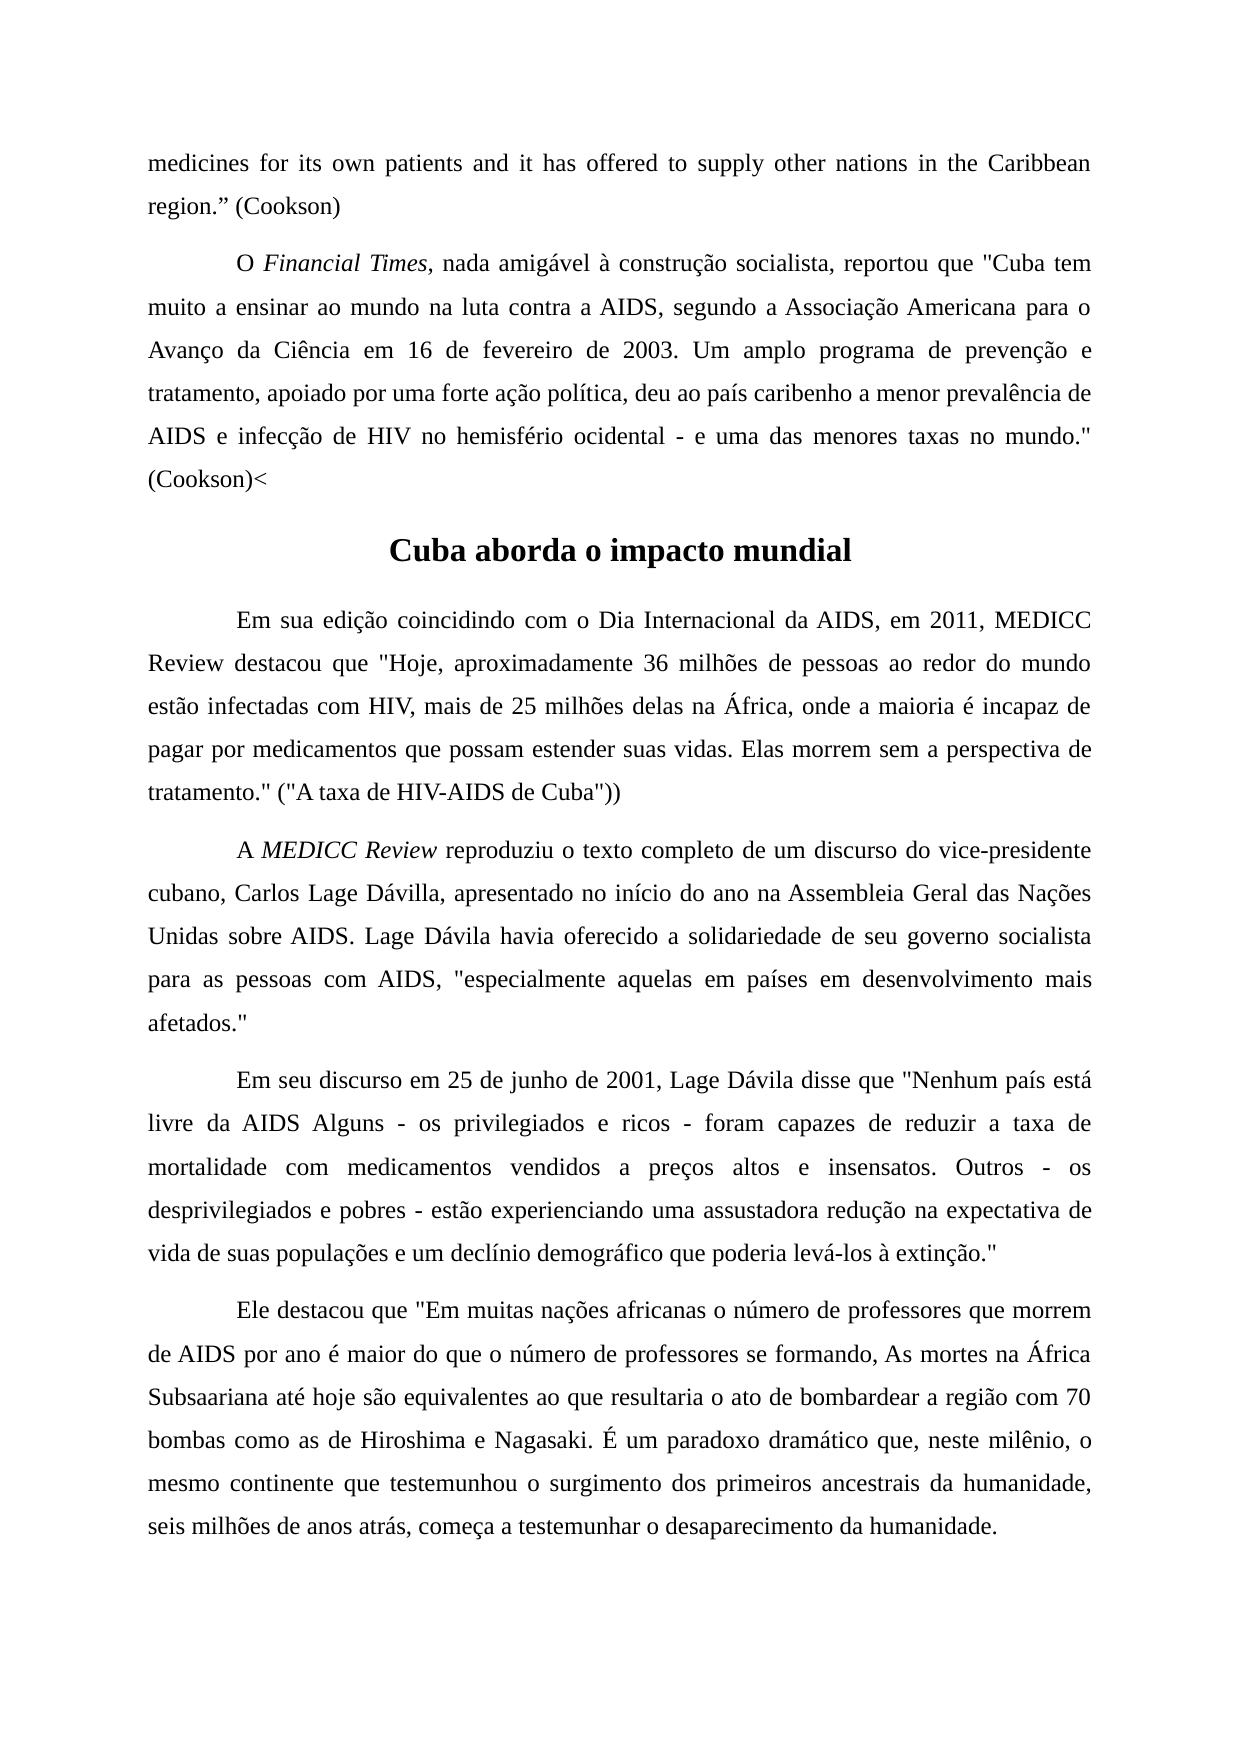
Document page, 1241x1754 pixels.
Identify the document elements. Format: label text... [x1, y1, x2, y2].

subtitle Cuba aborda o impacto mundial [148, 531, 1093, 569]
text A MEDICC Review reproduziu o texto completo de um discurso do vice-presidente cubano, Carlos Lage Dávilla, apresentado no início do ano na Assembleia Geral das Nações Unidas sobre AIDS. Lage Dávila havia oferecido a solidariedade de seu governo socialista para as pessoas com AIDS, "especialmente aquelas em países em desenvolvimento mais afetados." [148, 835, 1093, 1036]
text Em sua edição coincidindo com o Dia Internacional da AIDS, em 2011, MEDICC Review destacou que "Hoje, aproximadamente 36 milhões de pessoas ao redor do mundo estão infectadas com HIV, mais de 25 milhões delas na África, onde a maioria é incapaz de pagar por medicamentos que possam estender suas vidas. Elas morrem sem a perspectiva de tratamento." ("A taxa de HIV-AIDS de Cuba")) [148, 605, 1093, 806]
text Em seu discurso em 25 de junho de 2001, Lage Dávila disse que "Nenhum país está livre da AIDS Alguns - os privilegiados e ricos - foram capazes de reduzir a taxa de mortalidade com medicamentos vendidos a preços altos e insensatos. Outros - os desprivilegiados e pobres - estão experienciando uma assustadora redução na expectativa de vida de suas populações e um declínio demográfico que poderia levá-los à extinção." [148, 1065, 1093, 1267]
text Ele destacou que "Em muitas nações africanas o número de professores que morrem de AIDS por ano é maior do que o número de professores se formando, As mortes na África Subsaariana até hoje são equivalentes ao que resultaria o ato de bombardear a região com 70 bombas como as de Hiroshima e Nagasaki. É um paradoxo dramático que, neste milênio, o mesmo continente que testemunhou o surgimento dos primeiros ancestrais da humanidade, seis milhões de anos atrás, começa a testemunhar o desaparecimento da humanidade. [148, 1296, 1093, 1540]
text O Financial Times, nada amigável à construção socialista, reportou que "Cuba tem muito a ensinar ao mundo na luta contra a AIDS, segundo a Associação Americana para o Avanço da Ciência em 16 de fevereiro de 2003. Um amplo programa de prevenção e tratamento, apoiado por uma forte ação política, deu ao país caribenho a menor prevalência de AIDS e infecção de HIV no hemisfério ocidental - e uma das menores taxas no mundo." (Cookson)< [148, 248, 1093, 493]
text medicines for its own patients and it has offered to supply other nations in the Caribbean region.” (Cookson) [148, 148, 1093, 219]
